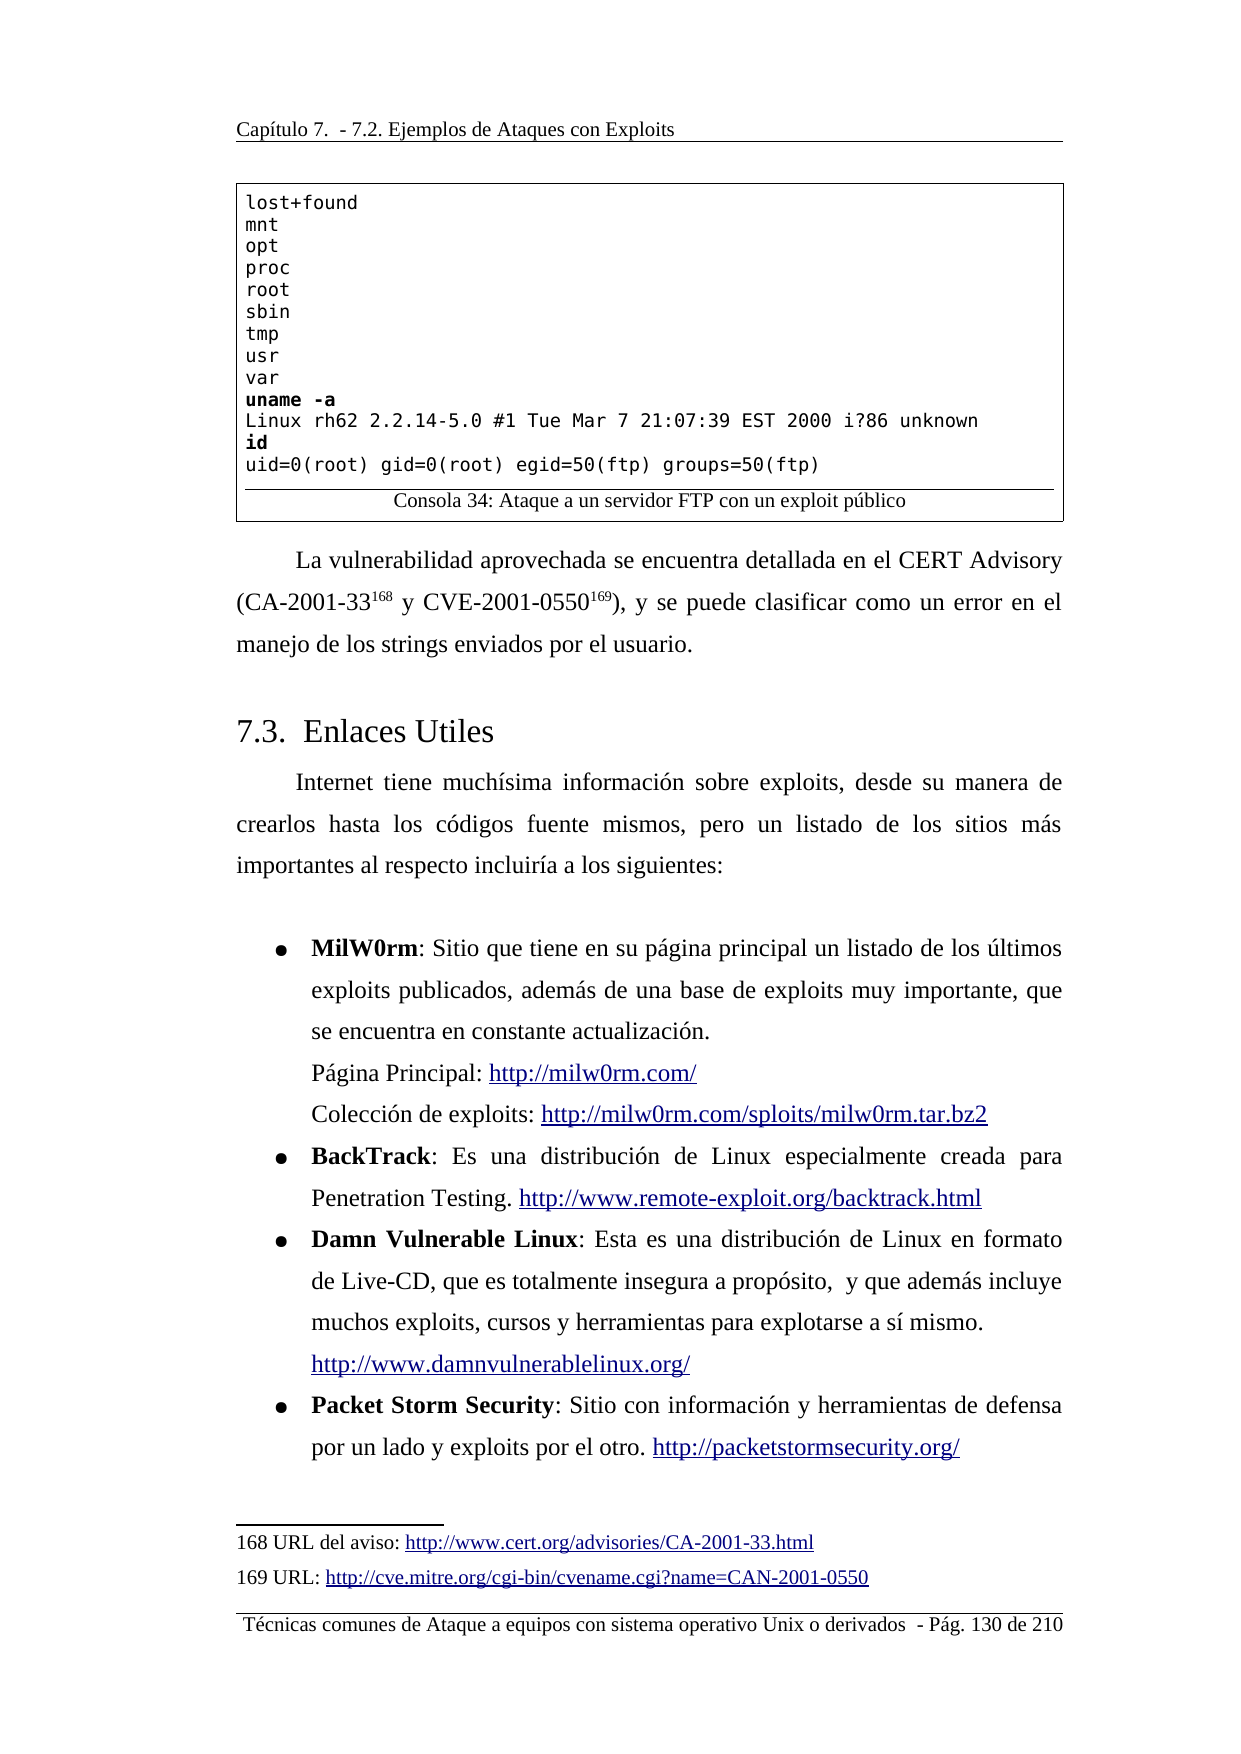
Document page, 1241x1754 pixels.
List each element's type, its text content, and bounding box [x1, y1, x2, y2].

text [237, 184, 1063, 521]
text var [245, 367, 1054, 389]
text Consola 34: Ataque a un servidor FTP con un exploit público [245, 490, 1054, 512]
list Página Principal: http://milw0rm.com/ [274, 1059, 1063, 1087]
text Linux rh62 2.2.14-5.0 #1 Tue Mar 7 21:07:39 EST 2000 i?86 unknown [245, 411, 1054, 432]
text Internet tiene muchísima información sobre exploits, desde su manera de crearlos hasta los códigos fuente mismos, pero un listado de los sitios más importantes al respecto incluiría a los siguientes: [236, 768, 1063, 879]
list http://www.damnvulnerablelinux.org/ [274, 1350, 1063, 1378]
text root [245, 279, 1054, 301]
text [236, 171, 1063, 183]
text mnt [245, 214, 1054, 236]
list Colección de exploits: http://milw0rm.com/sploits/milw0rm.tar.bz2 [274, 1101, 1063, 1128]
text id [245, 432, 1054, 454]
text lost+found [245, 192, 1054, 214]
text tmp [245, 323, 1054, 345]
text usr [245, 345, 1054, 367]
text uname -a [245, 389, 1054, 411]
text URL: http://cve.mitre.org/cgi-bin/cvename.cgi?name=CAN-2001-0550 [236, 1566, 1063, 1589]
text opt [245, 236, 1054, 257]
subtitle Enlaces Utiles [236, 713, 1063, 750]
text La vulnerabilidad aprovechada se encuentra detallada en el CERT Advisory (CA-2001-33 y CVE-2001-0550), y se puede clasificar como un error en el manejo de los strings enviados por el usuario. [236, 522, 1063, 657]
list Damn Vulnerable Linux: Esta es una distribución de Linux en formato de Live-CD, que es totalmente insegura a propósito, y que además incluye muchos exploits, cursos y herramientas para explotarse a sí mismo. [274, 1225, 1063, 1336]
list Packet Storm Security: Sitio con información y herramientas de defensa por un lado y exploits por el otro. http://packetstormsecurity.org/ [274, 1392, 1063, 1461]
list BackTrack: Es una distribución de Linux especialmente creada para Penetration Testing. http://www.remote-exploit.org/backtrack.html [274, 1142, 1063, 1211]
text URL del aviso: http://www.cert.org/advisories/CA-2001-33.html [236, 1531, 1063, 1554]
text sbin [245, 301, 1054, 323]
text uid=0(root) gid=0(root) egid=50(ftp) groups=50(ftp) [245, 454, 1054, 476]
list MilW0rm: Sitio que tiene en su página principal un listado de los últimos exploits publicados, además de una base de exploits muy importante, que se encuentra en constante actualización. [274, 934, 1063, 1045]
text proc [245, 257, 1054, 279]
